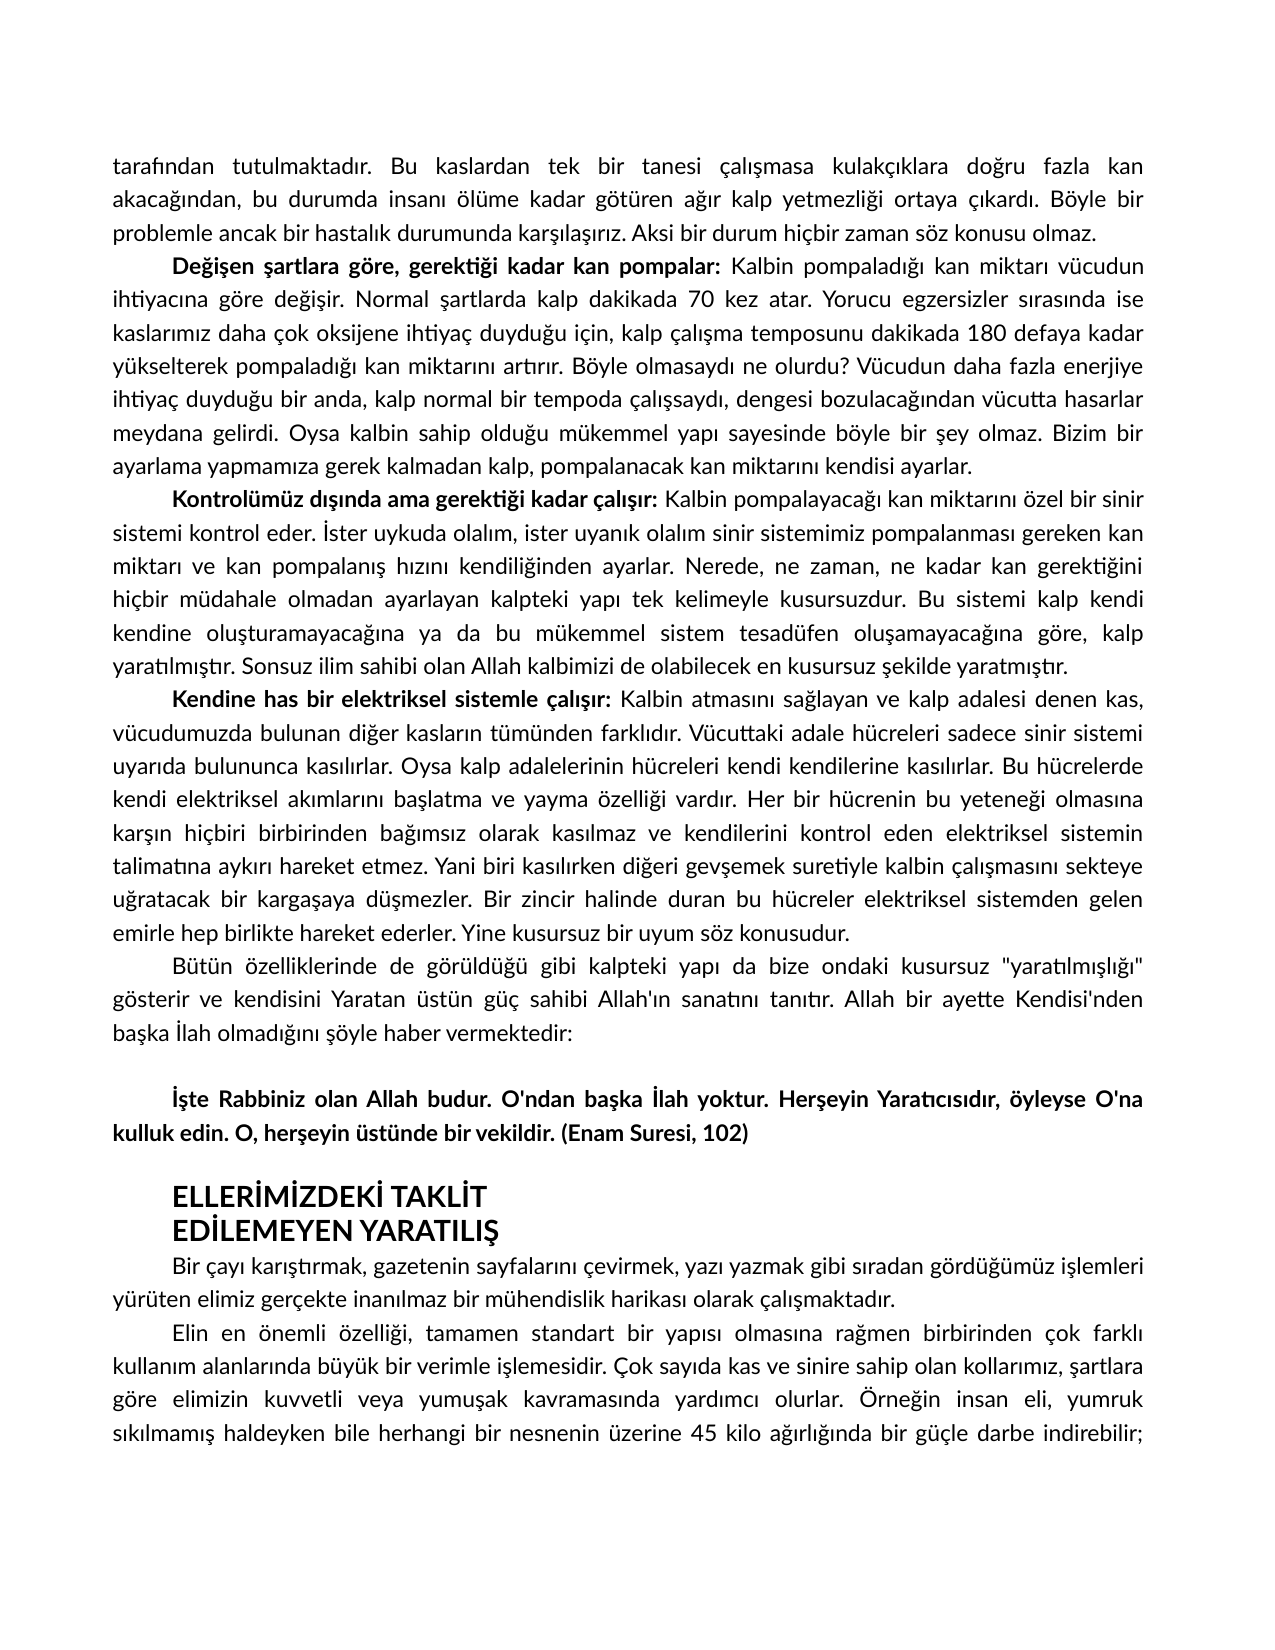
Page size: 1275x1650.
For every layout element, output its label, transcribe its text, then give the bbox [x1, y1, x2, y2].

text tarafından tutulmaktadır. Bu kaslardan tek bir tanesi çalışmasa kulakçıklara doğru fazla kan akacağından, bu durumda insanı ölüme kadar götüren ağır kalp yetmezliği ortaya çıkardı. Böyle bir problemle ancak bir hastalık durumunda karşılaşırız. Aksi bir durum hiçbir zaman söz konusu olmaz. [112, 148, 1145, 248]
text İşte Rabbiniz olan Allah budur. O'ndan başka İlah yoktur. Herşeyin Yaratıcısıdır, öyleyse O'na kulluk edin. O, herşeyin üstünde bir vekildir. (Enam Suresi, 102) [112, 1081, 1145, 1148]
text Kendine has bir elektriksel sistemle çalışır: Kalbin atmasını sağlayan ve kalp adalesi denen kas, vücudumuzda bulunan diğer kasların tümünden farklıdır. Vücuttaki adale hücreleri sadece sinir sistemi uyarıda bulununca kasılırlar. Oysa kalp adalelerinin hücreleri kendi kendilerine kasılırlar. Bu hücrelerde kendi elektriksel akımlarını başlatma ve yayma özelliği vardır. Her bir hücrenin bu yeteneği olmasına karşın hiçbiri birbirinden bağımsız olarak kasılmaz ve kendilerini kontrol eden elektriksel sistemin talimatına aykırı hareket etmez. Yani biri kasılırken diğeri gevşemek suretiyle kalbin çalışmasını sekteye uğratacak bir kargaşaya düşmezler. Bir zincir halinde duran bu hücreler elektriksel sistemden gelen emirle hep birlikte hareket ederler. Yine kusursuz bir uyum söz konusudur. [112, 681, 1145, 948]
text Kontrolümüz dışında ama gerektiği kadar çalışır: Kalbin pompalayacağı kan miktarını özel bir sinir sistemi kontrol eder. İster uykuda olalım, ister uyanık olalım sinir sistemimiz pompalanması gereken kan miktarı ve kan pompalanış hızını kendiliğinden ayarlar. Nerede, ne zaman, ne kadar kan gerektiğini hiçbir müdahale olmadan ayarlayan kalpteki yapı tek kelimeyle kusursuzdur. Bu sistemi kalp kendi kendine oluşturamayacağına ya da bu mükemmel sistem tesadüfen oluşamayacağına göre, kalp yaratılmıştır. Sonsuz ilim sahibi olan Allah kalbimizi de olabilecek en kusursuz şekilde yaratmıştır. [112, 481, 1145, 681]
text Bir çayı karıştırmak, gazetenin sayfalarını çevirmek, yazı yazmak gibi sıradan gördüğümüz işlemleri yürüten elimiz gerçekte inanılmaz bir mühendislik harikası olarak çalışmaktadır. [112, 1248, 1145, 1314]
text Değişen şartlara göre, gerektiği kadar kan pompalar: Kalbin pompaladığı kan miktarı vücudun ihtiyacına göre değişir. Normal şartlarda kalp dakikada 70 kez atar. Yorucu egzersizler sırasında ise kaslarımız daha çok oksijene ihtiyaç duyduğu için, kalp çalışma temposunu dakikada 180 defaya kadar yükselterek pompaladığı kan miktarını artırır. Böyle olmasaydı ne olurdu? Vücudun daha fazla enerjiye ihtiyaç duyduğu bir anda, kalp normal bir tempoda çalışsaydı, dengesi bozulacağından vücutta hasarlar meydana gelirdi. Oysa kalbin sahip olduğu mükemmel yapı sayesinde böyle bir şey olmaz. Bizim bir ayarlama yapmamıza gerek kalmadan kalp, pompalanacak kan miktarını kendisi ayarlar. [112, 248, 1145, 481]
text EDİLEMEYEN YARATILIŞ [112, 1214, 1145, 1248]
text Bütün özelliklerinde de görüldüğü gibi kalpteki yapı da bize ondaki kusursuz "yaratılmışlığı" gösterir ve kendisini Yaratan üstün güç sahibi Allah'ın sanatını tanıtır. Allah bir ayette Kendisi'nden başka İlah olmadığını şöyle haber vermektedir: [112, 948, 1145, 1048]
text Elin en önemli özelliği, tamamen standart bir yapısı olmasına rağmen birbirinden çok farklı kullanım alanlarında büyük bir verimle işlemesidir. Çok sayıda kas ve sinire sahip olan kollarımız, şartlara göre elimizin kuvvetli veya yumuşak kavramasında yardımcı olurlar. Örneğin insan eli, yumruk sıkılmamış haldeyken bile herhangi bir nesnenin üzerine 45 kilo ağırlığında bir güçle darbe indirebilir; [112, 1314, 1145, 1448]
text ELLERİMİZDEKİ TAKLİT [112, 1181, 1145, 1214]
